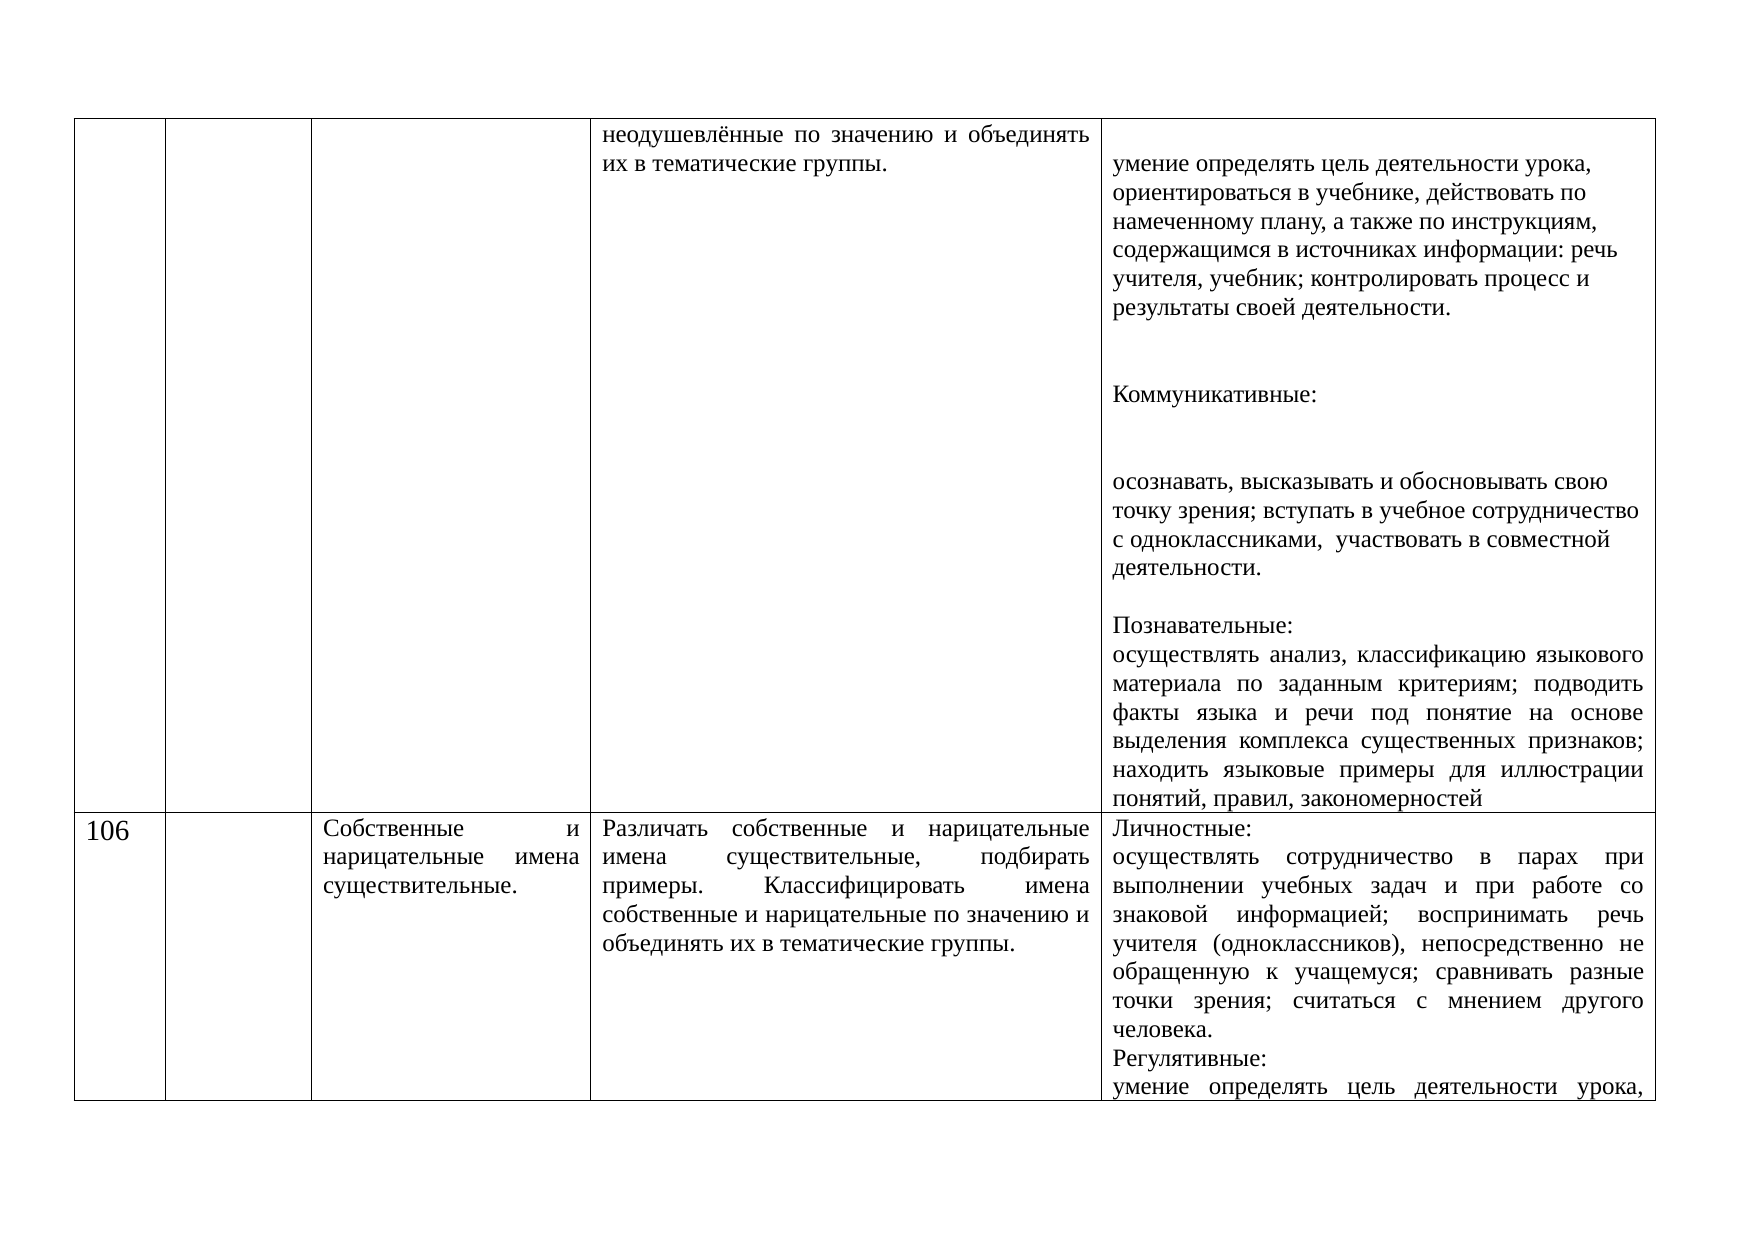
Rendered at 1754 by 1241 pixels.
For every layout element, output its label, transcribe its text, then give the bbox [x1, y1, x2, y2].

table_cell [166, 813, 311, 1100]
table_cell [312, 119, 590, 812]
table_cell умение определять цель деятельности урока, ориентироваться в учебнике, действовать по намеченному плану, а также по инструкциям, содержащимся в источниках информации: речь учителя, учебник; контролировать процесс и результаты своей деятельности. Коммуникативные: осознавать, высказывать и обосновывать свою точку зрения; вступать в учебное сотрудничество с одноклассниками, участвовать в совместной деятельности. Познавательные: осуществлять анализ, классификацию языкового материала по заданным критериям; подводить факты языка и речи под понятие на основе выделения комплекса существенных признаков; находить языковые примеры для иллюстрации понятий, правил, закономерностей [1102, 119, 1655, 812]
table_cell Личностные: осуществлять сотрудничество в парах при выполнении учебных задач и при работе со знаковой информацией; воспринимать речь учителя (одноклассников), непосредственно не обращенную к учащемуся; сравнивать разные точки зрения; считаться с мнением другого человека. Регулятивные: умение определять цель деятельности урока, [1102, 813, 1655, 1100]
table_cell [166, 119, 311, 812]
table_cell Различать собственные и нарицательные имена существительные, подбирать примеры. Классифицировать имена собственные и нарицательные по значению и объединять их в тематические группы. [591, 813, 1101, 1100]
table_cell 106 [75, 813, 165, 1100]
table_cell [75, 119, 165, 812]
table_cell неодушевлённые по значению и объединять их в тематические группы. [591, 119, 1101, 812]
table_cell Собственные и нарицательные имена существительные. [312, 813, 590, 1100]
